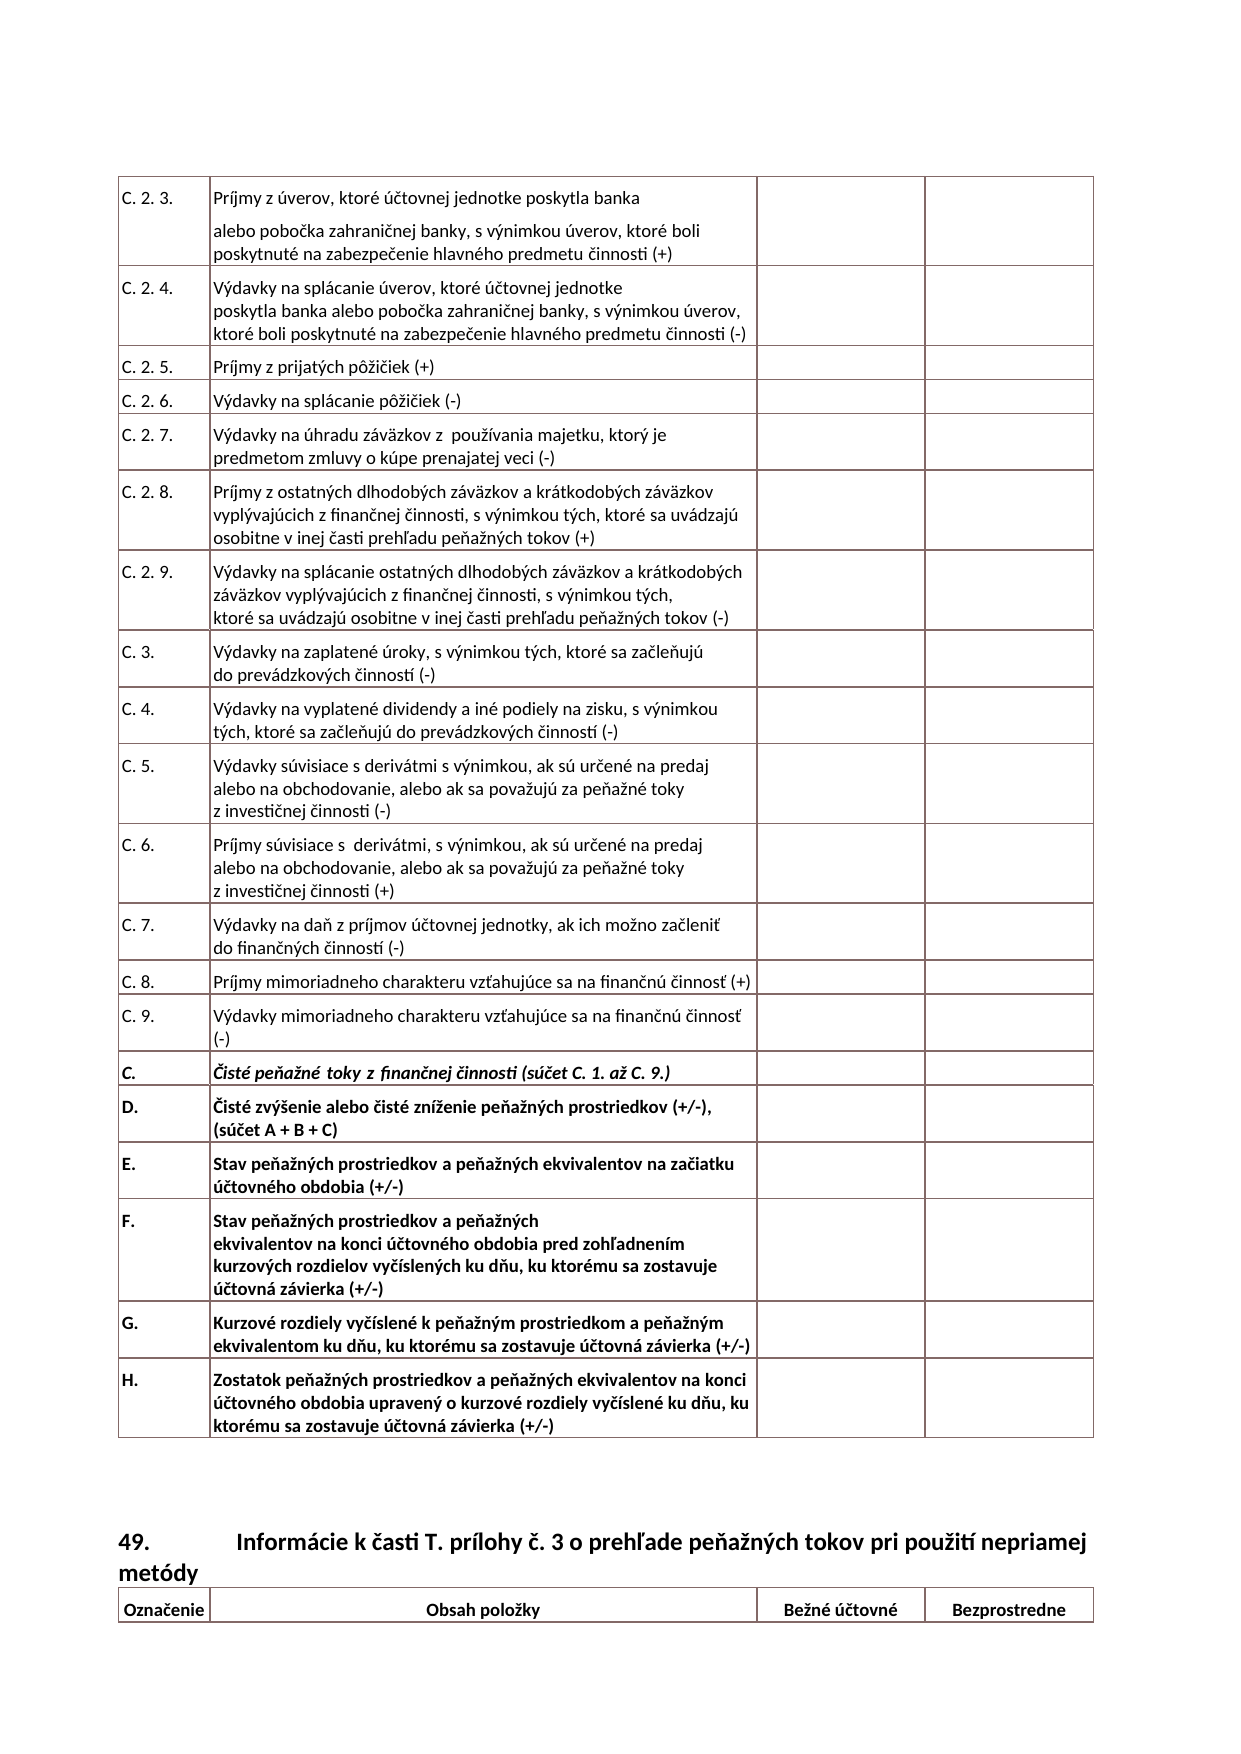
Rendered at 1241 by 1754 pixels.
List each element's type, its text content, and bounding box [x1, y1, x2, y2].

table_cell [758, 1302, 924, 1357]
table_cell [758, 551, 924, 629]
table_header Označenie [119, 1588, 209, 1621]
table_cell C. 9. [119, 995, 209, 1050]
table_cell C. 2. 5. [119, 346, 209, 379]
table_cell [926, 1359, 1093, 1437]
table_cell Kurzové rozdiely vyčíslené k peňažným prostriedkom a peňažným ekvivalentom ku dňu, ku ktorému sa zostavuje účtovná závierka (+/-) [211, 1302, 756, 1357]
table_cell [758, 471, 924, 549]
table_cell [926, 961, 1093, 993]
table_cell Výdavky na splácanie úverov, ktoré účtovnej jednotke poskytla banka alebo pobočka zahraničnej banky, s výnimkou úverov, ktoré boli poskytnuté na zabezpečenie hlavného predmetu činnosti (-) [211, 266, 756, 345]
table_cell G. [119, 1302, 209, 1357]
table_cell [758, 1359, 924, 1437]
table_cell Čisté peňažné toky z finančnej činnosti (súčet C. 1. až C. 9.) [211, 1052, 756, 1084]
table_cell [926, 346, 1093, 379]
table_cell C. 2. 4. [119, 266, 209, 345]
table_cell [758, 266, 924, 345]
table_cell [758, 1199, 924, 1300]
table_cell [926, 744, 1093, 823]
table_cell Príjmy z úverov, ktoré účtovnej jednotke poskytla banka alebo pobočka zahraničnej banky, s výnimkou úverov, ktoré boli poskytnuté na zabezpečenie hlavného predmetu činnosti (+) [211, 177, 756, 265]
table_cell [758, 744, 924, 823]
table_cell [926, 824, 1093, 902]
table_cell [926, 177, 1093, 265]
table_cell C. 4. [119, 688, 209, 743]
table_cell [758, 688, 924, 743]
table_cell C. 2. 7. [119, 414, 209, 469]
table_cell C. 3. [119, 631, 209, 686]
table_cell C. 5. [119, 744, 209, 823]
table_cell Príjmy z prijatých pôžičiek (+) [211, 346, 756, 379]
table_header Bežné účtovné [758, 1588, 924, 1621]
table_cell Stav peňažných prostriedkov a peňažných ekvivalentov na konci účtovného obdobia pred zohľadnením kurzových rozdielov vyčíslených ku dňu, ku ktorému sa zostavuje účtovná závierka (+/-) [211, 1199, 756, 1300]
table_cell Stav peňažných prostriedkov a peňažných ekvivalentov na začiatku účtovného obdobia (+/-) [211, 1143, 756, 1198]
table_cell [926, 1052, 1093, 1084]
table_cell C. 2. 9. [119, 551, 209, 629]
table_cell [758, 1086, 924, 1141]
table_cell Výdavky súvisiace s derivátmi s výnimkou, ak sú určené na predaj alebo na obchodovanie, alebo ak sa považujú za peňažné toky z investičnej činnosti (-) [211, 744, 756, 823]
table_cell H. [119, 1359, 209, 1437]
table_cell [926, 266, 1093, 345]
table_header Bezprostredne [926, 1588, 1093, 1621]
table_cell Výdavky na splácanie ostatných dlhodobých záväzkov a krátkodobých záväzkov vyplývajúcich z finančnej činnosti, s výnimkou tých, ktoré sa uvádzajú osobitne v inej časti prehľadu peňažných tokov (-) [211, 551, 756, 629]
table_cell [926, 380, 1093, 413]
table_cell C. 7. [119, 904, 209, 959]
table_cell E. [119, 1143, 209, 1198]
table_cell [926, 631, 1093, 686]
table_cell [926, 688, 1093, 743]
table_cell C. [119, 1052, 209, 1084]
table_cell Výdavky na daň z príjmov účtovnej jednotky, ak ich možno začleniť do finančných činností (-) [211, 904, 756, 959]
table_cell Čisté zvýšenie alebo čisté zníženie peňažných prostriedkov (+/-), (súčet A + B + C) [211, 1086, 756, 1141]
table_cell C. 2. 8. [119, 471, 209, 549]
table_cell Príjmy súvisiace s derivátmi, s výnimkou, ak sú určené na predaj alebo na obchodovanie, alebo ak sa považujú za peňažné toky z investičnej činnosti (+) [211, 824, 756, 902]
table_cell Výdavky na vyplatené dividendy a iné podiely na zisku, s výnimkou tých, ktoré sa začleňujú do prevádzkových činností (-) [211, 688, 756, 743]
table_cell [758, 1143, 924, 1198]
table_cell Výdavky na úhradu záväzkov z používania majetku, ktorý je predmetom zmluvy o kúpe prenajatej veci (-) [211, 414, 756, 469]
table_cell [758, 1052, 924, 1084]
table_cell [926, 414, 1093, 469]
table_cell Výdavky na splácanie pôžičiek (-) [211, 380, 756, 413]
table_cell [758, 961, 924, 993]
table_cell C. 2. 6. [119, 380, 209, 413]
table_cell C. 8. [119, 961, 209, 993]
table_cell F. [119, 1199, 209, 1300]
table_cell Výdavky mimoriadneho charakteru vzťahujúce sa na finančnú činnosť (-) [211, 995, 756, 1050]
table_cell [758, 380, 924, 413]
table_cell [926, 471, 1093, 549]
table_header Obsah položky [211, 1588, 756, 1621]
table_cell [758, 824, 924, 902]
table_cell [758, 631, 924, 686]
table_cell [758, 904, 924, 959]
table_cell [926, 904, 1093, 959]
table_cell Výdavky na zaplatené úroky, s výnimkou tých, ktoré sa začleňujú do prevádzkových činností (-) [211, 631, 756, 686]
text 49. Informácie k časti T. prílohy č. 3 o prehľade peňažných tokov pri použití nepriamej metódy [118, 1526, 1122, 1587]
table_cell [926, 1302, 1093, 1357]
table_cell [758, 346, 924, 379]
table_cell [758, 995, 924, 1050]
table_cell [926, 1086, 1093, 1141]
table_cell Príjmy mimoriadneho charakteru vzťahujúce sa na finančnú činnosť (+) [211, 961, 756, 993]
table_cell [758, 414, 924, 469]
table_cell Zostatok peňažných prostriedkov a peňažných ekvivalentov na konci účtovného obdobia upravený o kurzové rozdiely vyčíslené ku dňu, ku ktorému sa zostavuje účtovná závierka (+/-) [211, 1359, 756, 1437]
table_cell C. 2. 3. [119, 177, 209, 265]
table_cell Príjmy z ostatných dlhodobých záväzkov a krátkodobých záväzkov vyplývajúcich z finančnej činnosti, s výnimkou tých, ktoré sa uvádzajú osobitne v inej časti prehľadu peňažných tokov (+) [211, 471, 756, 549]
table_cell [758, 177, 924, 265]
table_cell [926, 1143, 1093, 1198]
table_cell [926, 1199, 1093, 1300]
table_cell [926, 995, 1093, 1050]
table_cell C. 6. [119, 824, 209, 902]
table_cell D. [119, 1086, 209, 1141]
table_cell [926, 551, 1093, 629]
